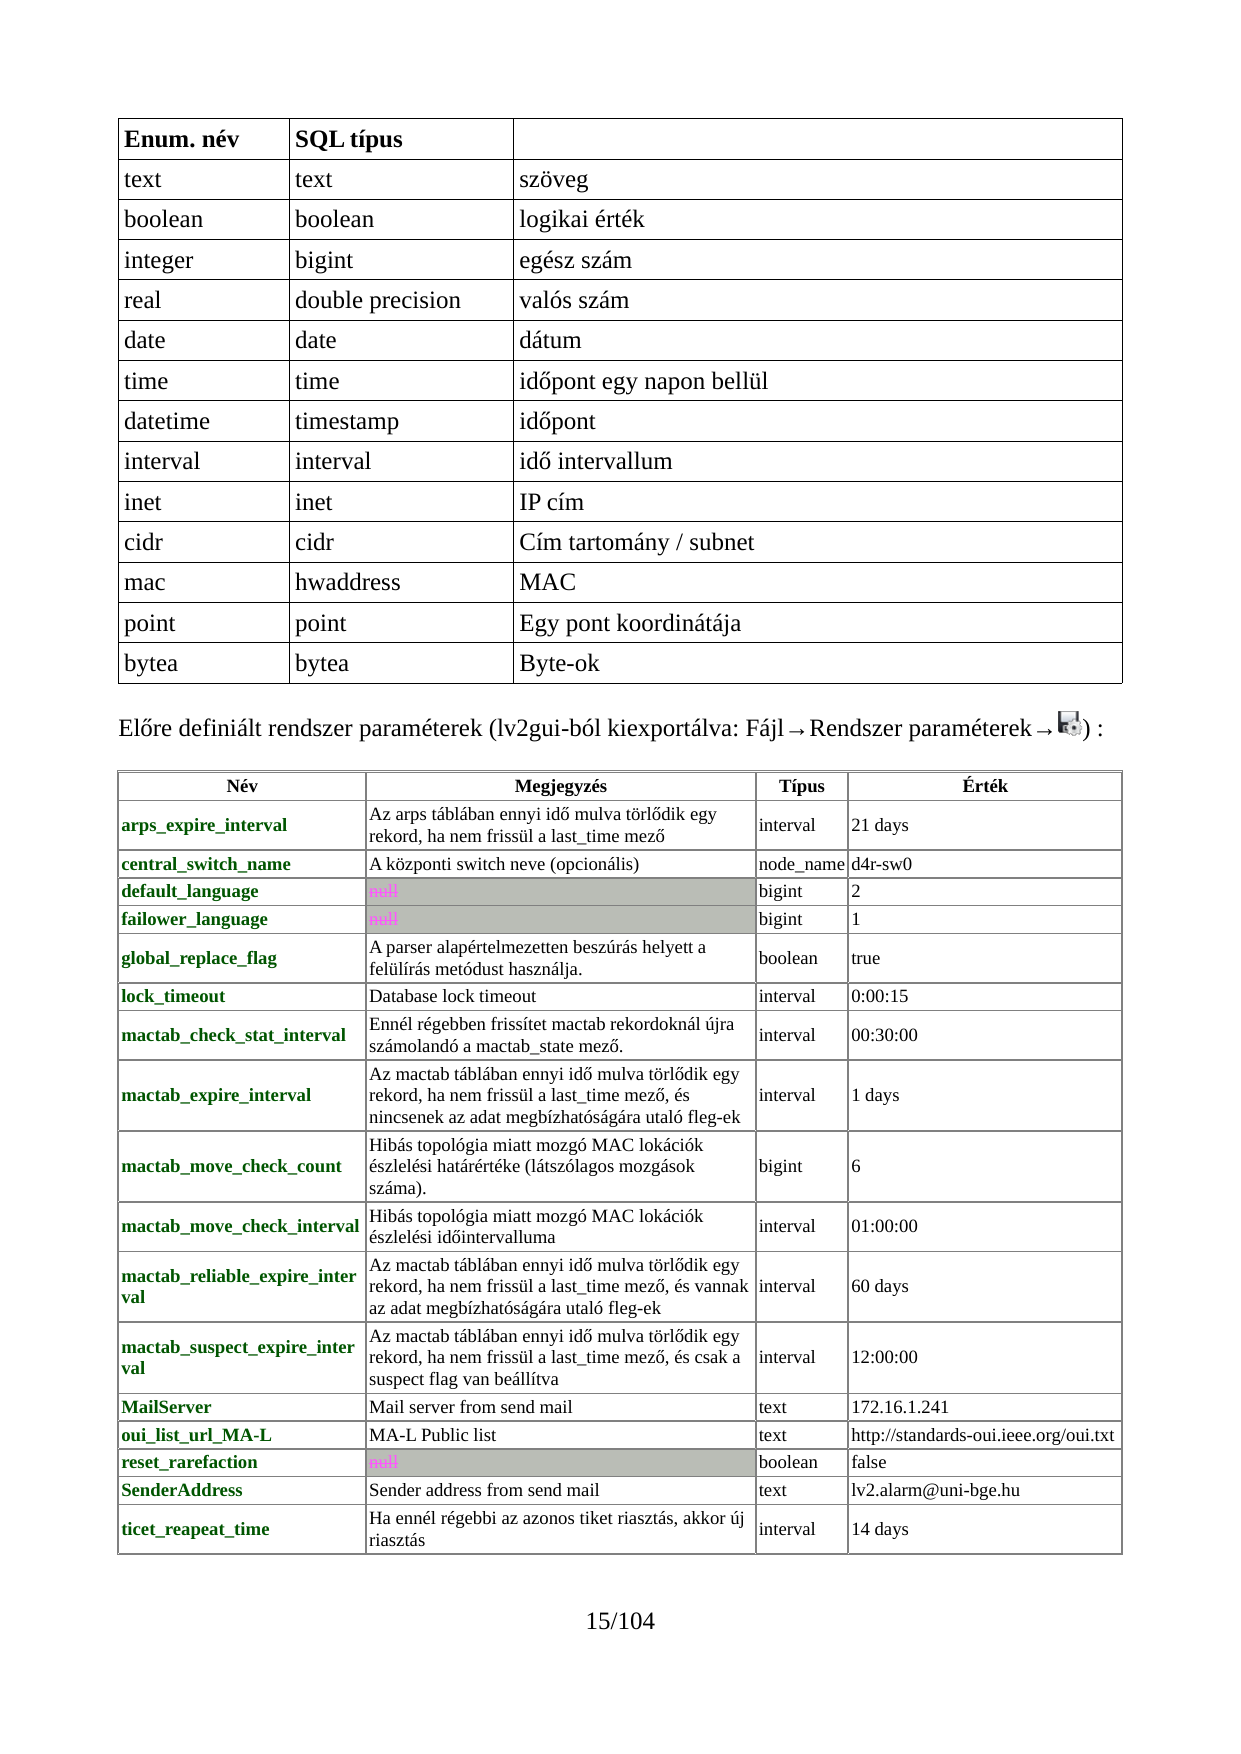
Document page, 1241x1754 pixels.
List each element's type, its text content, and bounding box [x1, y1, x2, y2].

table_cell boolean [290, 200, 513, 239]
table_cell Egy pont koordinátája [514, 603, 1122, 642]
table_cell 172.16.1.241 [849, 1394, 1121, 1420]
table_cell szöveg [514, 160, 1122, 199]
table_cell null [367, 1450, 755, 1476]
table_cell interval [757, 1061, 847, 1130]
table_cell mactab_expire_interval [119, 1061, 365, 1130]
table_cell default_language [119, 879, 365, 905]
table_cell valós szám [514, 280, 1122, 320]
table_cell central_switch_name [119, 851, 365, 877]
table_cell date [119, 321, 289, 360]
table_cell point [119, 603, 289, 642]
picture [1057, 711, 1083, 737]
table_cell A központi switch neve (opcionális) [367, 851, 755, 877]
table_cell 1 days [849, 1061, 1121, 1130]
table_cell 12:00:00 [849, 1323, 1121, 1392]
table_cell mactab_move_check_count [119, 1132, 365, 1201]
table_cell MailServer [119, 1394, 365, 1420]
table_cell 6 [849, 1132, 1121, 1201]
table_cell bigint [757, 879, 847, 905]
table_cell Hibás topológia miatt mozgó MAC lokációk észlelési határértéke (látszólagos mozgások száma). [367, 1132, 755, 1201]
table_cell Az arps táblában ennyi idő mulva törlődik egy rekord, ha nem frissül a last_time mező [367, 801, 755, 849]
table_cell egész szám [514, 240, 1122, 279]
table_cell boolean [757, 934, 847, 982]
table_cell node_name [757, 851, 847, 877]
table_cell datetime [119, 401, 289, 441]
table_cell Ennél régebben frissítet mactab rekordoknál újra számolandó a mactab_state mező. [367, 1011, 755, 1059]
table_cell mac [119, 563, 289, 602]
table_cell true [849, 934, 1121, 982]
table_cell date [290, 321, 513, 360]
table_cell inet [290, 482, 513, 521]
table_cell 2 [849, 879, 1121, 905]
table_cell logikai érték [514, 200, 1122, 239]
table_cell A parser alapértelmezetten beszúrás helyett a felülírás metódust használja. [367, 934, 755, 982]
table_cell http://standards-oui.ieee.org/oui.txt [849, 1422, 1121, 1448]
table_header Enum. név [119, 119, 289, 158]
table_cell text [757, 1422, 847, 1448]
table_cell cidr [119, 522, 289, 562]
table_cell interval [757, 801, 847, 849]
table_cell arps_expire_interval [119, 801, 365, 849]
table_cell Cím tartomány / subnet [514, 522, 1122, 562]
table_cell bigint [757, 1132, 847, 1201]
table_cell ticet_reapeat_time [119, 1505, 365, 1553]
table_cell d4r-sw0 [849, 851, 1121, 877]
text Előre definiált rendszer paraméterek (lv2gui-ból kiexportálva: Fájl→Rendszer paraméterek→) : [118, 711, 1122, 742]
table_cell interval [757, 1203, 847, 1251]
table_cell boolean [757, 1450, 847, 1476]
table_cell 01:00:00 [849, 1203, 1121, 1251]
table_cell lock_timeout [119, 984, 365, 1010]
table_cell időpont egy napon bellül [514, 361, 1122, 400]
table_header Típus [757, 773, 847, 800]
table_cell point [290, 603, 513, 642]
table_cell bigint [290, 240, 513, 279]
table_cell reset_rarefaction [119, 1450, 365, 1476]
table_cell 1 [849, 906, 1121, 933]
table_cell mactab_reliable_expire_interval [119, 1252, 365, 1321]
table_cell text [119, 160, 289, 199]
table_cell 60 days [849, 1252, 1121, 1321]
table_cell 00:30:00 [849, 1011, 1121, 1059]
table_cell text [757, 1477, 847, 1504]
table_cell 0:00:15 [849, 984, 1121, 1010]
table_cell mactab_check_stat_interval [119, 1011, 365, 1059]
table_cell dátum [514, 321, 1122, 360]
table_header Név [119, 773, 365, 800]
table_cell Az mactab táblában ennyi idő mulva törlődik egy rekord, ha nem frissül a last_time mező, és vannak az adat megbízhatóságára utaló fleg-ek [367, 1252, 755, 1321]
table_cell real [119, 280, 289, 320]
table_cell oui_list_url_MA-L [119, 1422, 365, 1448]
table_cell Sender address from send mail [367, 1477, 755, 1504]
table_header [514, 119, 1122, 158]
table_cell double precision [290, 280, 513, 320]
table_cell idő intervallum [514, 442, 1122, 481]
table_cell interval [757, 1323, 847, 1392]
table_cell time [119, 361, 289, 400]
table_cell SenderAddress [119, 1477, 365, 1504]
table_cell mactab_suspect_expire_interval [119, 1323, 365, 1392]
table_cell Az mactab táblában ennyi idő mulva törlődik egy rekord, ha nem frissül a last_time mező, és nincsenek az adat megbízhatóságára utaló fleg-ek [367, 1061, 755, 1130]
table_cell lv2.alarm@uni-bge.hu [849, 1477, 1121, 1504]
table_cell Mail server from send mail [367, 1394, 755, 1420]
table_cell interval [757, 1252, 847, 1321]
table_cell Byte-ok [514, 643, 1122, 682]
table_cell Az mactab táblában ennyi idő mulva törlődik egy rekord, ha nem frissül a last_time mező, és csak a suspect flag van beállítva [367, 1323, 755, 1392]
table_cell failower_language [119, 906, 365, 933]
table_cell inet [119, 482, 289, 521]
table_cell interval [757, 1505, 847, 1553]
table_cell bytea [119, 643, 289, 682]
table_cell boolean [119, 200, 289, 239]
table_cell integer [119, 240, 289, 279]
table_cell null [367, 906, 755, 933]
table_cell bytea [290, 643, 513, 682]
table_cell Ha ennél régebbi az azonos tiket riasztás, akkor új riasztás [367, 1505, 755, 1553]
table_cell bigint [757, 906, 847, 933]
table_cell interval [290, 442, 513, 481]
table_cell Hibás topológia miatt mozgó MAC lokációk észlelési időintervalluma [367, 1203, 755, 1251]
table_cell mactab_move_check_interval [119, 1203, 365, 1251]
table_cell interval [119, 442, 289, 481]
table_cell false [849, 1450, 1121, 1476]
table_header SQL típus [290, 119, 513, 158]
table_cell cidr [290, 522, 513, 562]
table_cell IP cím [514, 482, 1122, 521]
table_cell text [757, 1394, 847, 1420]
table_cell Database lock timeout [367, 984, 755, 1010]
table_cell 14 days [849, 1505, 1121, 1553]
table_cell MA-L Public list [367, 1422, 755, 1448]
table_cell timestamp [290, 401, 513, 441]
table_header Megjegyzés [367, 773, 755, 800]
table_cell 21 days [849, 801, 1121, 849]
table_cell interval [757, 984, 847, 1010]
table_cell text [290, 160, 513, 199]
table_cell null [367, 879, 755, 905]
table_header Érték [849, 773, 1121, 800]
table_cell global_replace_flag [119, 934, 365, 982]
table_cell interval [757, 1011, 847, 1059]
table_cell hwaddress [290, 563, 513, 602]
table_cell időpont [514, 401, 1122, 441]
table_cell time [290, 361, 513, 400]
table_cell MAC [514, 563, 1122, 602]
